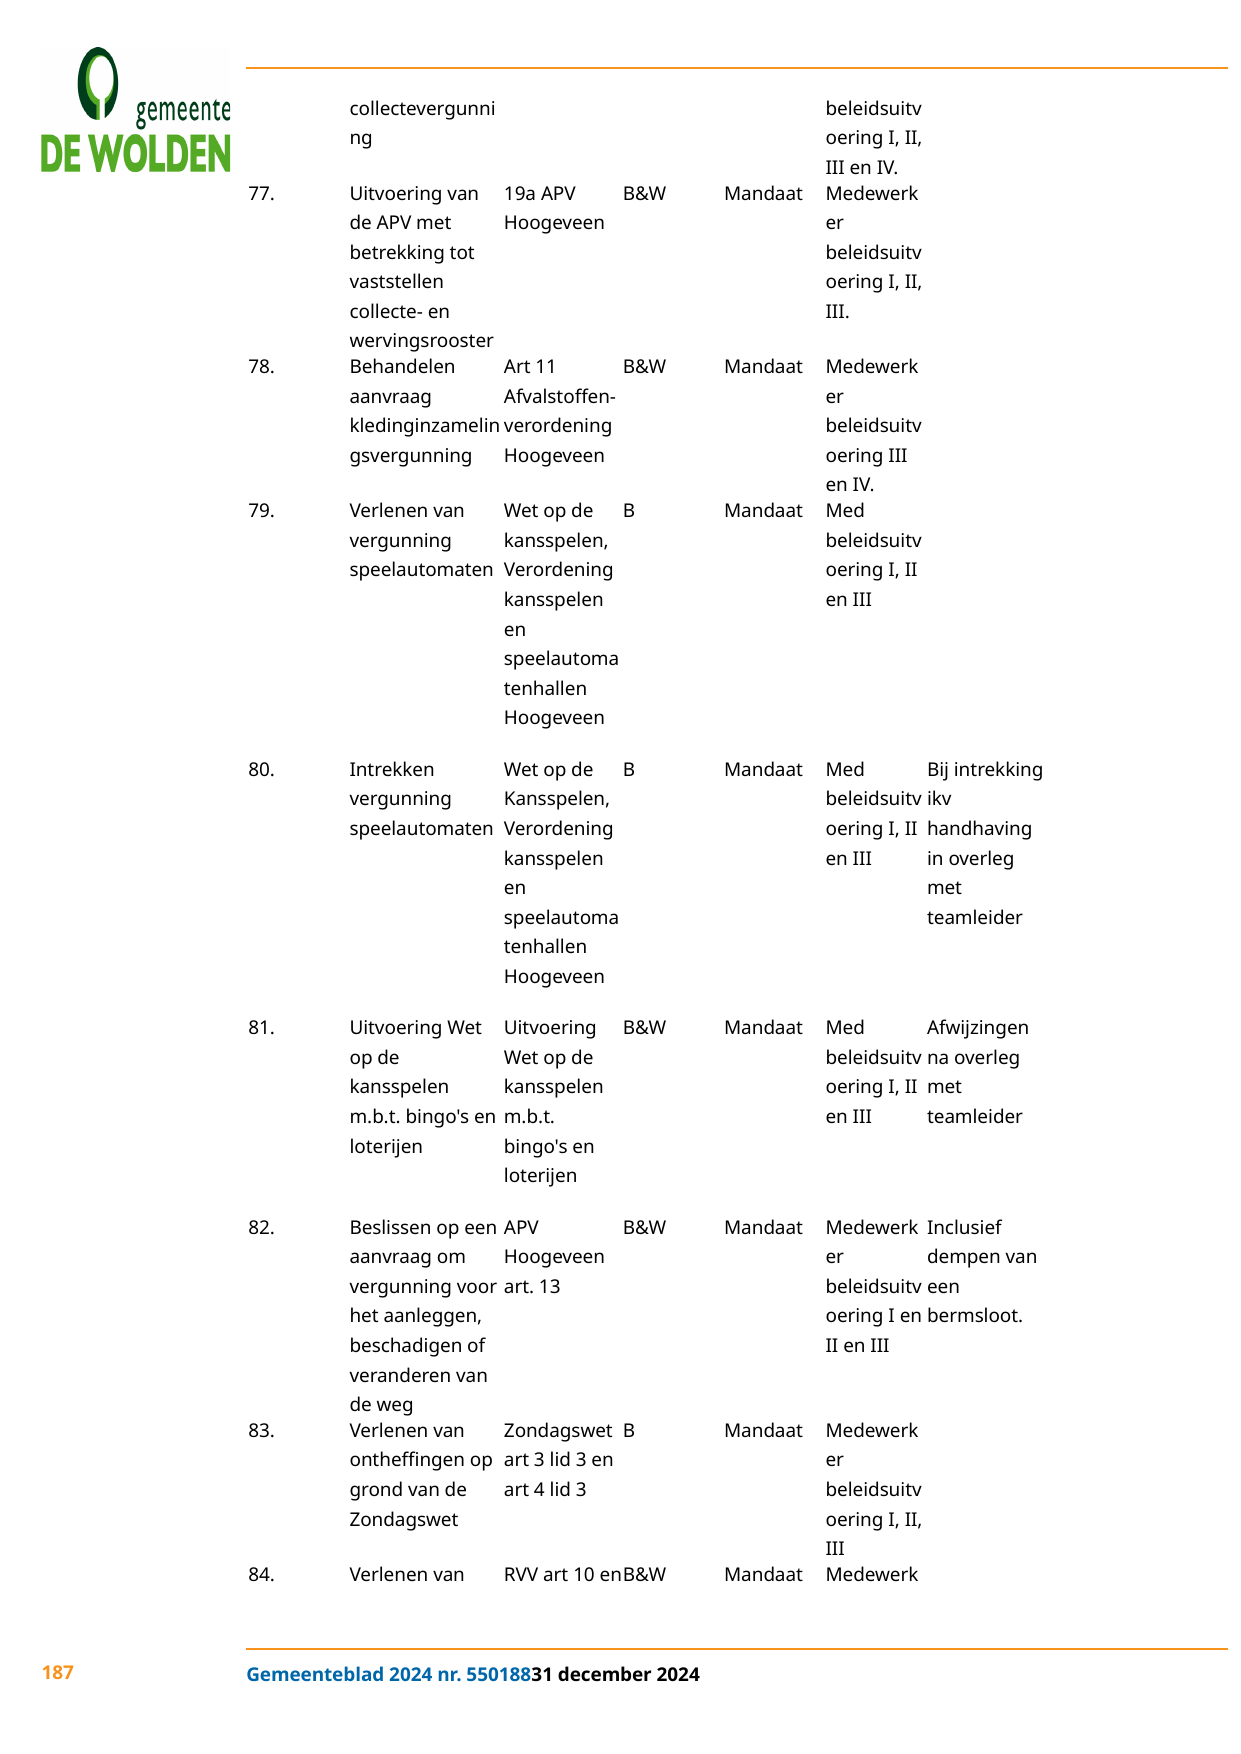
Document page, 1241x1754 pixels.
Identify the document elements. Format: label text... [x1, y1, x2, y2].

table_cell B&W [623, 180, 724, 353]
table_cell B&W [623, 1561, 724, 1587]
table_cell 83. [248, 1417, 349, 1561]
table_cell [1050, 498, 1152, 730]
table_cell B [623, 756, 724, 989]
table_cell Mandaat [724, 1015, 825, 1188]
table_cell Medewerker beleidsuitvoering I en II en III [825, 1214, 927, 1417]
table_cell [623, 1188, 724, 1214]
table_cell beleidsuitvoering I, II, III en IV. [825, 95, 927, 180]
table_cell [927, 1417, 1050, 1561]
table_cell [1050, 353, 1152, 497]
table_cell Inclusief dempen van een bermsloot. [927, 1214, 1050, 1417]
table_cell [724, 730, 825, 756]
table_cell [825, 730, 927, 756]
table_cell Mandaat [724, 498, 825, 730]
table_cell Mandaat [724, 353, 825, 497]
table_cell [927, 498, 1050, 730]
table_cell [248, 95, 349, 180]
table_cell [1050, 756, 1152, 989]
table_cell Medewerker beleidsuitvoering III en IV. [825, 353, 927, 497]
table_cell Intrekken vergunning speelautomaten [349, 756, 504, 989]
table_cell [504, 730, 623, 756]
table_cell [1050, 95, 1152, 180]
table_cell [248, 1188, 349, 1214]
table_cell [1050, 1561, 1152, 1587]
table_cell Mandaat [724, 756, 825, 989]
table_cell [927, 353, 1050, 497]
table_cell [1050, 1214, 1152, 1417]
table_cell B&W [623, 353, 724, 497]
table_cell [623, 95, 724, 180]
table_cell Bij intrekking ikv handhaving in overleg met teamleider [927, 756, 1050, 989]
table_cell [248, 730, 349, 756]
table_cell [724, 1188, 825, 1214]
table_cell 77. [248, 180, 349, 353]
table_cell Beslissen op een aanvraag om vergunning voor het aanleggen, beschadigen of veranderen van de weg [349, 1214, 504, 1417]
table_cell B&W [623, 1015, 724, 1188]
table_cell Verlenen van vergunning speelautomaten [349, 498, 504, 730]
table_cell Behandelen aanvraag kledinginzamelingsvergunning [349, 353, 504, 497]
table_cell APV Hoogeveen art. 13 [504, 1214, 623, 1417]
table_cell [349, 989, 504, 1014]
table_cell 79. [248, 498, 349, 730]
table_cell RVV art 10 en 87 [504, 1561, 623, 1587]
table_cell [724, 989, 825, 1014]
table_cell [504, 989, 623, 1014]
table_cell 82. [248, 1214, 349, 1417]
table_cell 78. [248, 353, 349, 497]
table_cell Med beleidsuitvoering I, II en III [825, 498, 927, 730]
table_cell [1050, 1015, 1152, 1188]
table_cell [248, 989, 349, 1014]
table_cell Medewerker beleidsuitvoering I, II, III [825, 1417, 927, 1561]
table_cell 80. [248, 756, 349, 989]
table_cell Wet op de kansspelen, Verordening kansspelen en speelautomatenhallen Hoogeveen [504, 498, 623, 730]
table_cell Mandaat [724, 1214, 825, 1417]
table_cell [623, 730, 724, 756]
table_cell [504, 1188, 623, 1214]
table_cell [927, 95, 1050, 180]
table_cell collectevergunning [349, 95, 504, 180]
table_cell B [623, 498, 724, 730]
table_cell [927, 730, 1050, 756]
table_cell Medewerk [825, 1561, 927, 1587]
table_cell [349, 1188, 504, 1214]
table_cell Mandaat [724, 1417, 825, 1561]
table_cell [1050, 730, 1152, 756]
table_cell Med beleidsuitvoering I, II en III [825, 756, 927, 989]
table_cell Uitvoering van de APV met betrekking tot vaststellen collecte- en wervingsrooster [349, 180, 504, 353]
table_cell [927, 1561, 1050, 1587]
table_cell [927, 180, 1050, 353]
table_cell [1050, 1188, 1152, 1214]
table_cell [724, 95, 825, 180]
table_cell 19a APV Hoogeveen [504, 180, 623, 353]
table_cell [504, 95, 623, 180]
picture [41, 47, 231, 172]
table_cell [825, 989, 927, 1014]
table_cell [1050, 180, 1152, 353]
table_cell Afwijzingen na overleg met teamleider [927, 1015, 1050, 1188]
table_cell Mandaat [724, 180, 825, 353]
table_cell Verlenen van [349, 1561, 504, 1587]
table_cell [927, 989, 1050, 1014]
table_cell Verlenen van ontheffingen op grond van de Zondagswet [349, 1417, 504, 1561]
table_cell Wet op de Kansspelen, Verordening kansspelen en speelautomatenhallen Hoogeveen [504, 756, 623, 989]
table_cell Medewerker beleidsuitvoering I, II, III. [825, 180, 927, 353]
table_cell [825, 1188, 927, 1214]
table_cell [623, 989, 724, 1014]
table_cell [927, 1188, 1050, 1214]
table_cell [1050, 1417, 1152, 1561]
table_cell 81. [248, 1015, 349, 1188]
table_cell Uitvoering Wet op de kansspelen m.b.t. bingo's en loterijen [504, 1015, 623, 1188]
table_cell Zondagswet art 3 lid 3 en art 4 lid 3 [504, 1417, 623, 1561]
table_cell Uitvoering Wet op de kansspelen m.b.t. bingo's en loterijen [349, 1015, 504, 1188]
table_cell B [623, 1417, 724, 1561]
table_cell [1050, 989, 1152, 1014]
table_cell Mandaat [724, 1561, 825, 1587]
table_cell Med beleidsuitvoering I, II en III [825, 1015, 927, 1188]
table_cell B&W [623, 1214, 724, 1417]
table_cell [349, 730, 504, 756]
table_cell Art 11 Afvalstoffen-verordening Hoogeveen [504, 353, 623, 497]
table_cell 84. [248, 1561, 349, 1587]
